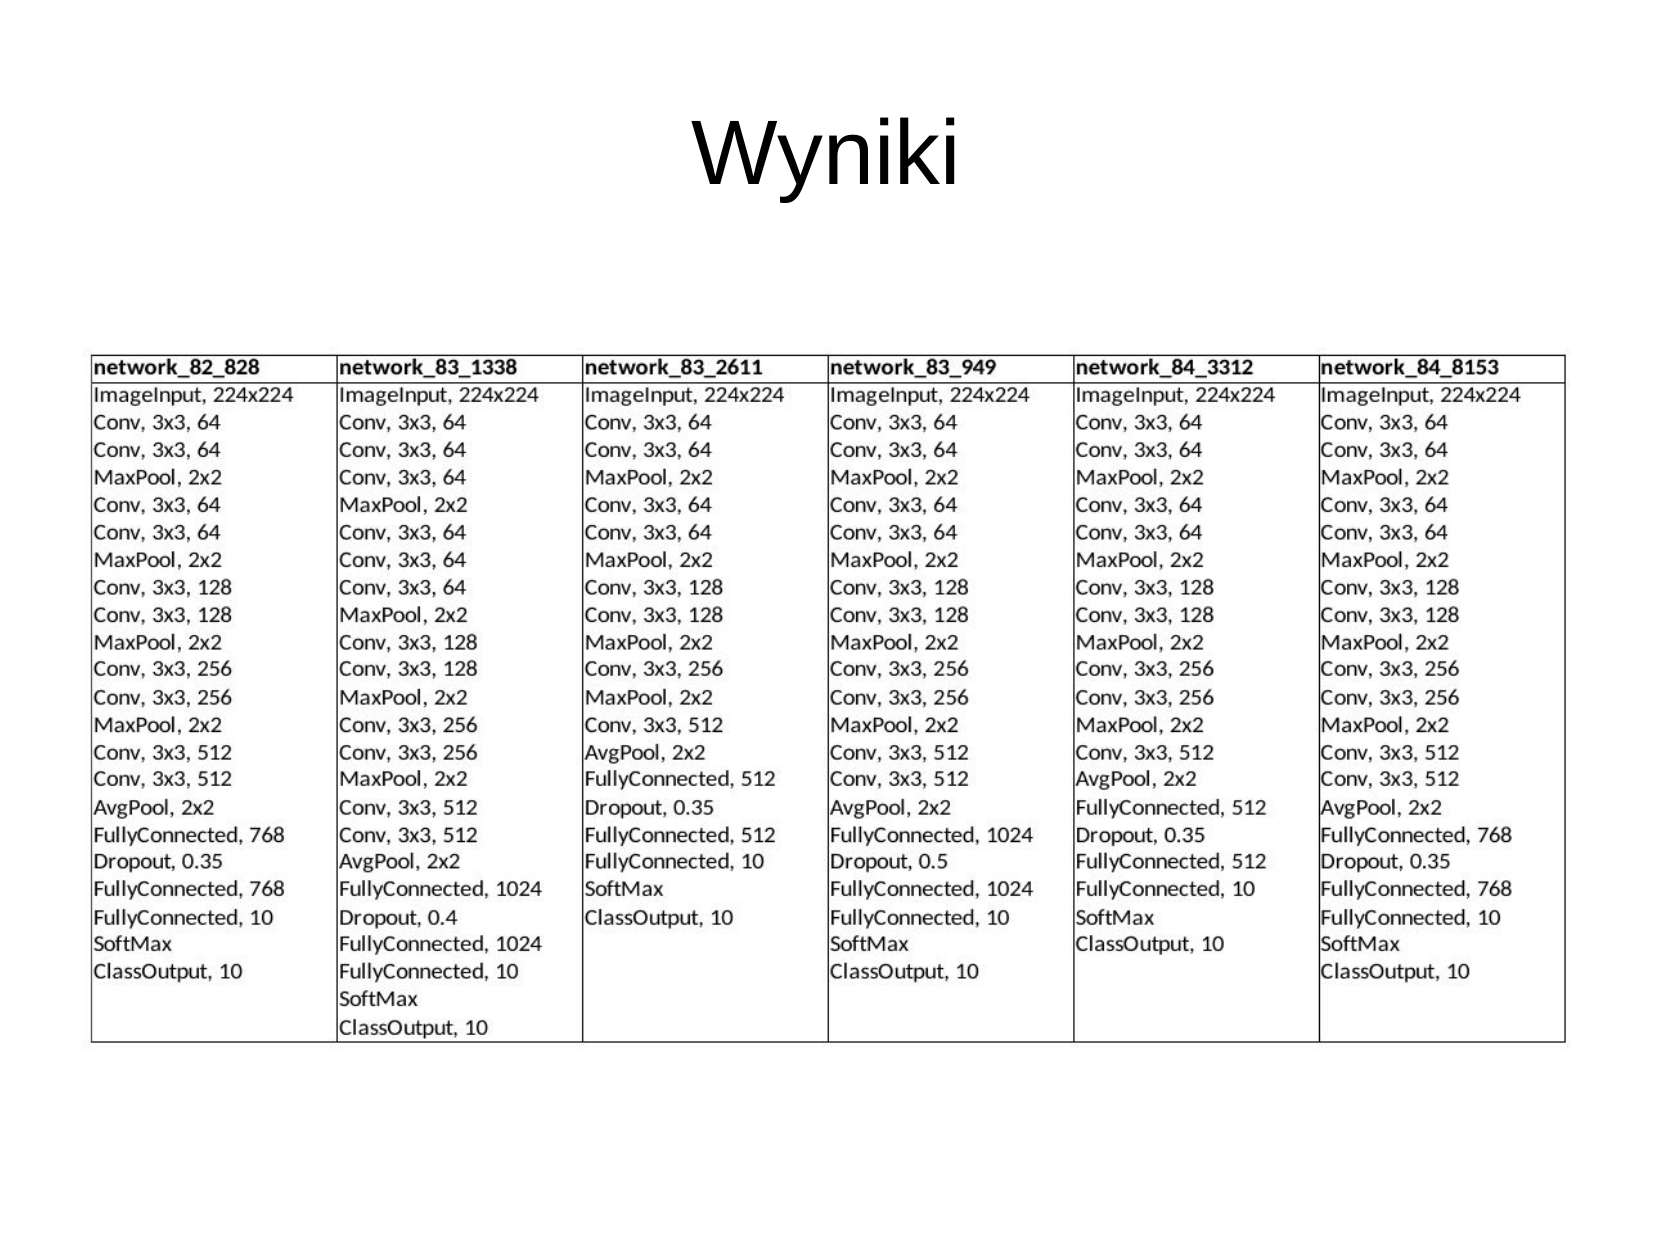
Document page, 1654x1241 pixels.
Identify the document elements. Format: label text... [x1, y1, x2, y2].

picture [82, 347, 1571, 1052]
title Wyniki [82, 49, 1571, 257]
